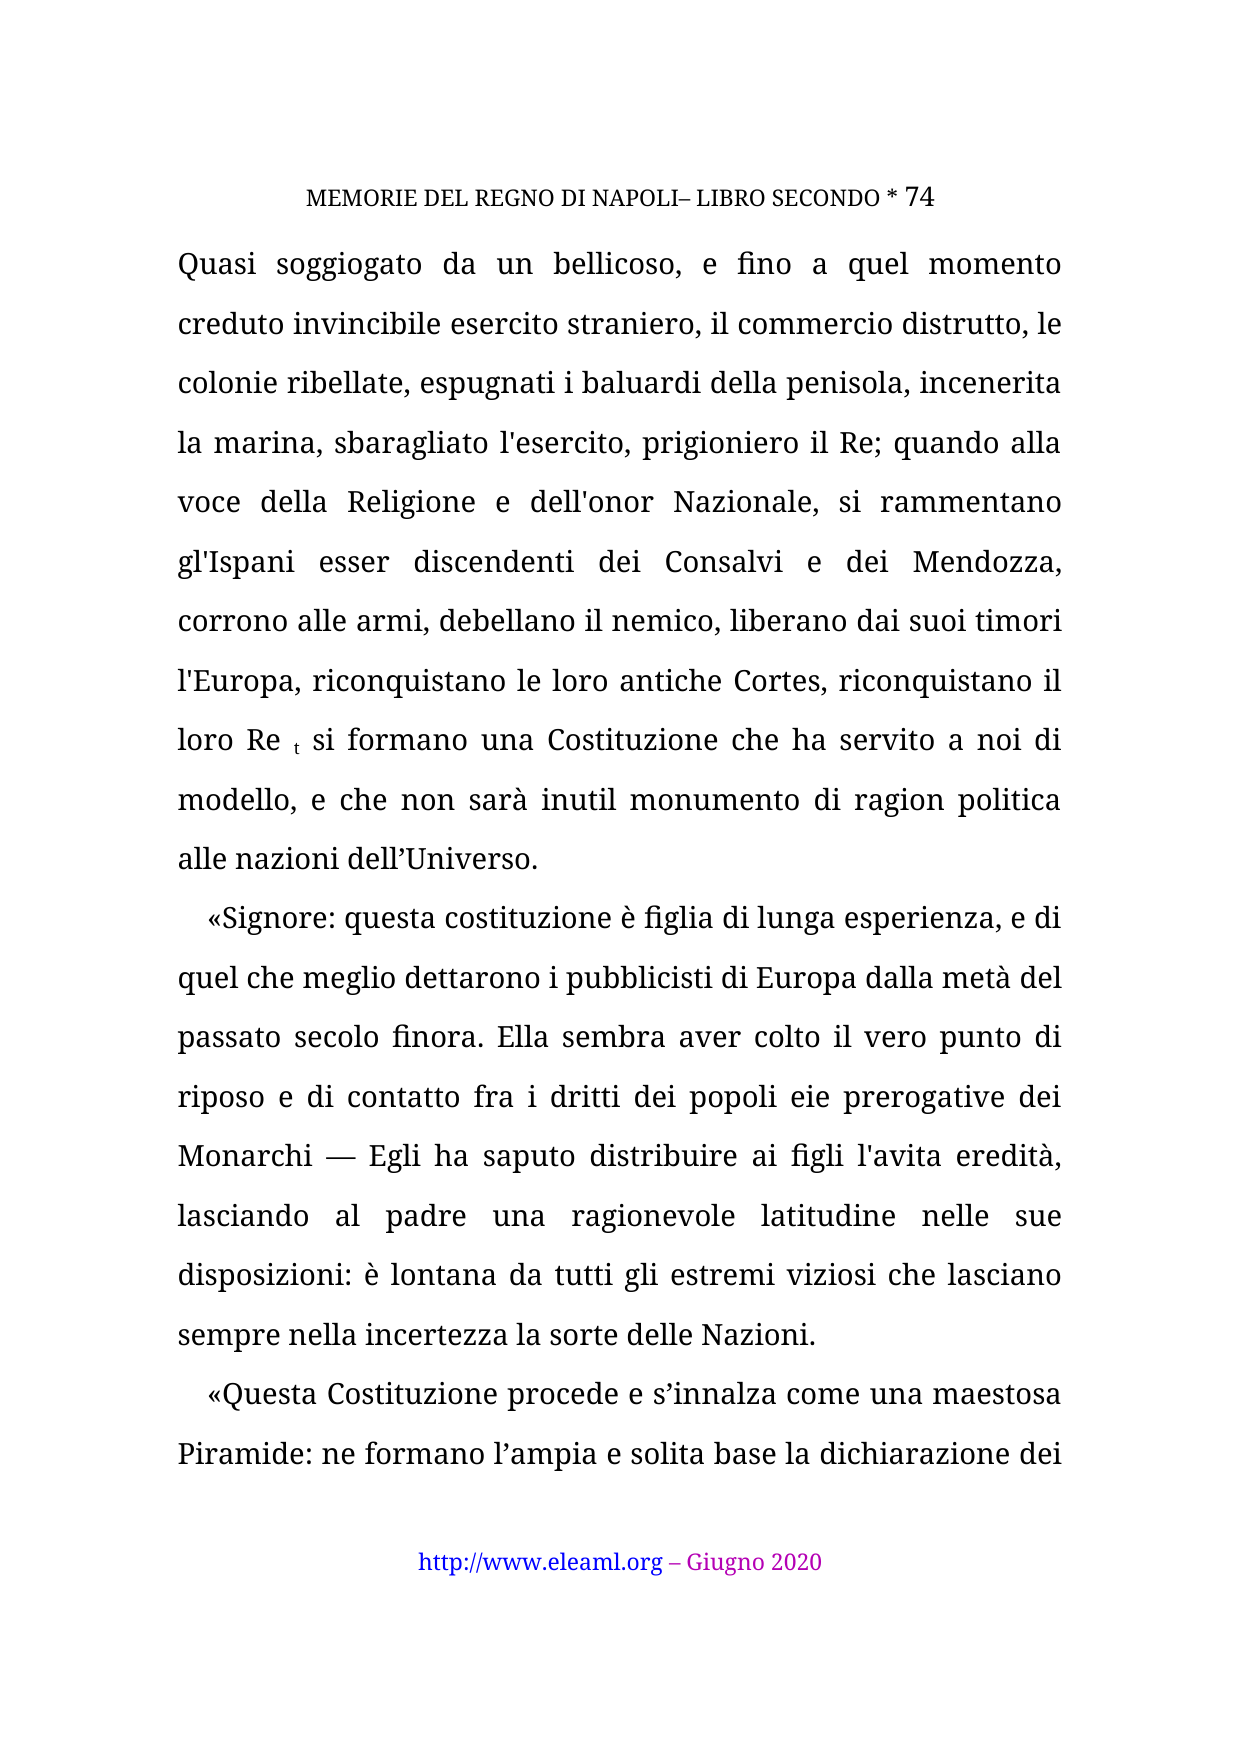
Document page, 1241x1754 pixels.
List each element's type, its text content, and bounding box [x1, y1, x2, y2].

text Quasi soggiogato da un bellicoso, e fino a quel momento creduto invincibile esercito straniero, il commercio distrutto, le colonie ribellate, espugnati i baluardi della penisola, incenerita la marina, sbaragliato l'esercito, prigioniero il Re; quando alla voce della Religione e dell'onor Nazionale, si rammentano gl'Ispani esser discendenti dei Consalvi e dei Mendozza, corrono alle armi, debellano il nemico, liberano dai suoi timori l'Europa, riconquistano le loro antiche Cortes, riconquistano il loro Re t si formano una Costituzione che ha servito a noi di modello, e che non sarà inutil monumento di ragion politica alle nazioni dell’Universo. [177, 243, 1063, 878]
text «Signore: questa costituzione è figlia di lunga esperienza, e di quel che meglio dettarono i pubblicisti di Europa dalla metà del passato secolo finora. Ella sembra aver colto il vero punto di riposo e di contatto fra i dritti dei popoli eie prerogative dei Monarchi — Egli ha saputo distribuire ai figli l'avita eredità, lasciando al padre una ragionevole latitudine nelle sue disposizioni: è lontana da tutti gli estremi viziosi che lasciano sempre nella incertezza la sorte delle Nazioni. [177, 898, 1063, 1354]
text «Questa Costituzione procede e s’innalza come una maestosa Piramide: ne formano l’ampia e solita base la dichiarazione dei [177, 1374, 1063, 1473]
